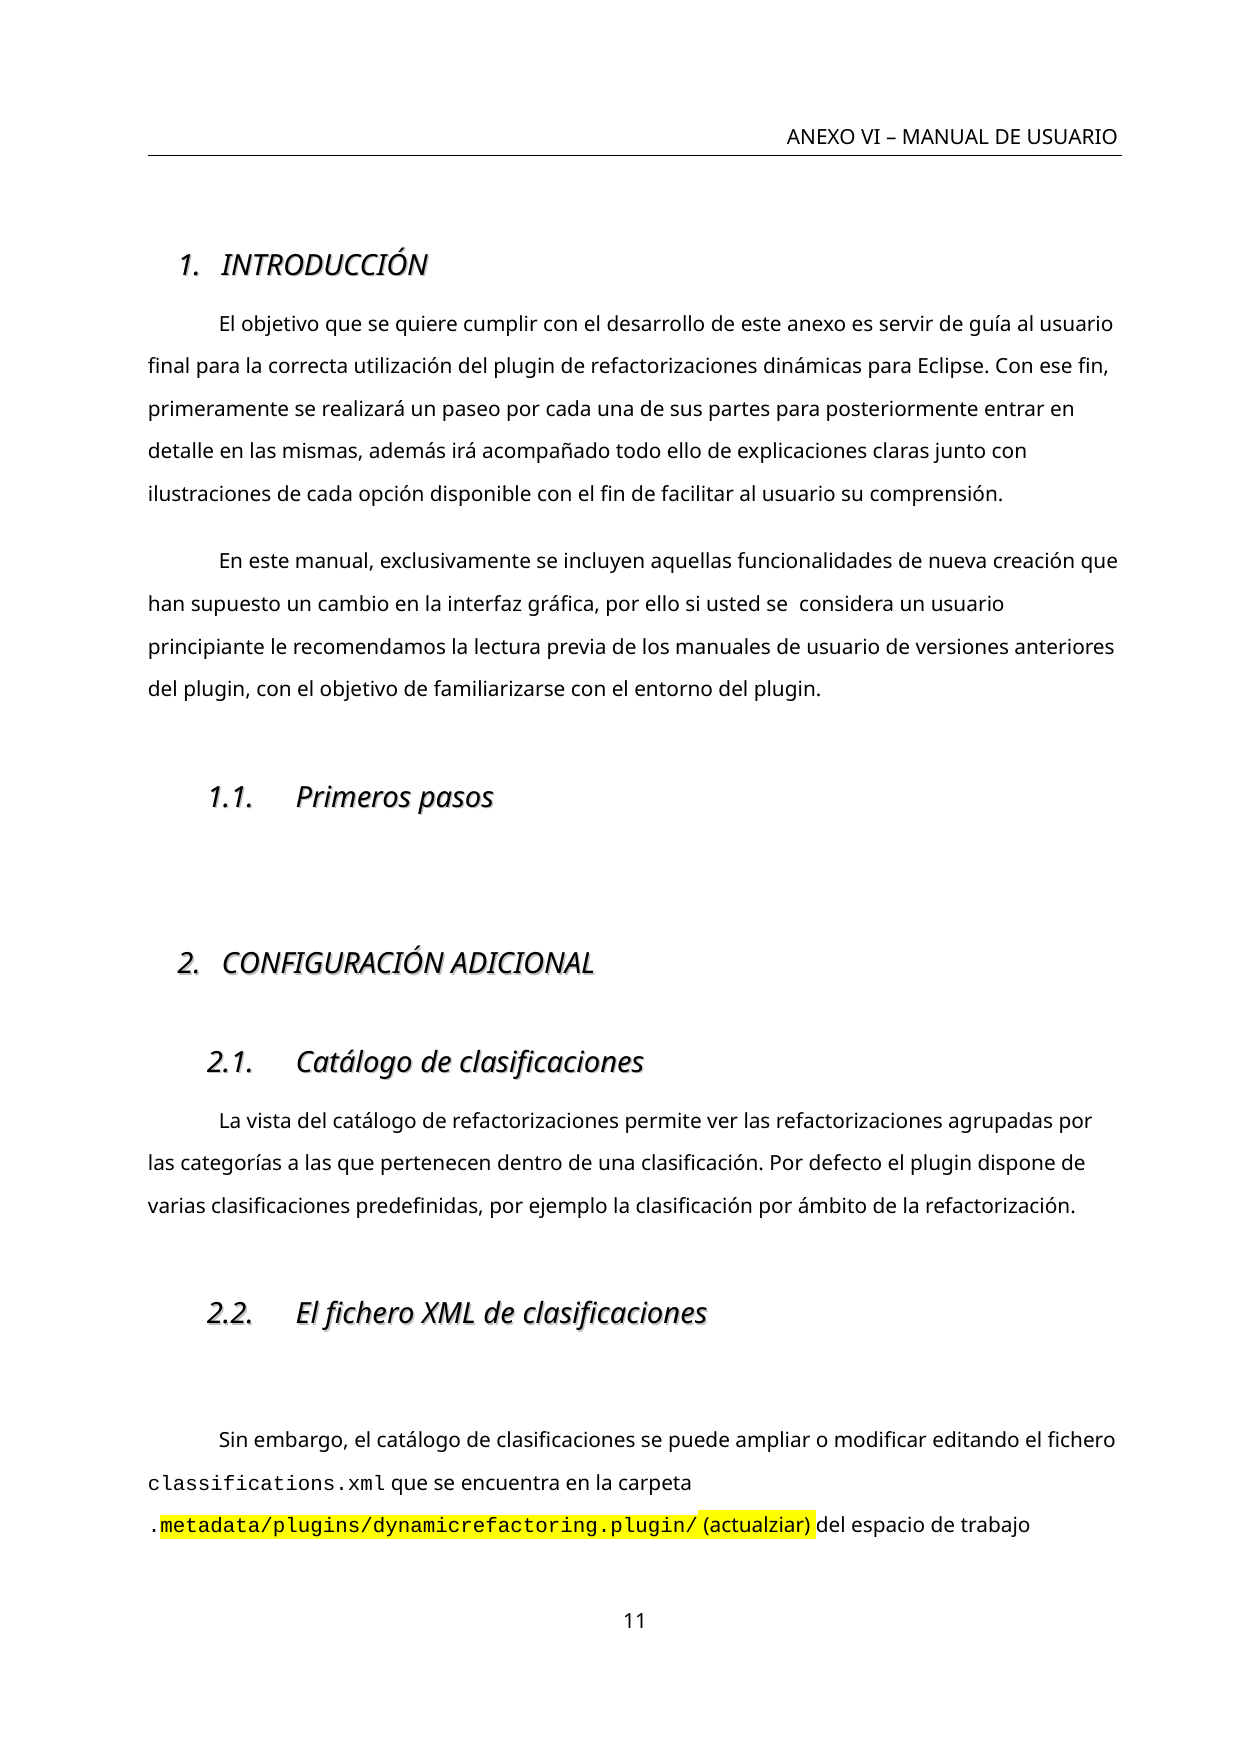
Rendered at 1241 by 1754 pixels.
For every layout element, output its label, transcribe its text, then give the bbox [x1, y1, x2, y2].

subtitle Catálogo de clasificaciones [207, 1041, 1122, 1081]
subtitle CONFIGURACIÓN ADICIONAL [177, 942, 1122, 982]
text En este manual, exclusivamente se incluyen aquellas funcionalidades de nueva creación que han supuesto un cambio en la interfaz gráfica, por ello si usted se considera un usuario principiante le recomendamos la lectura previa de los manuales de usuario de versiones anteriores del plugin, con el objetivo de familiarizarse con el entorno del plugin. [148, 547, 1122, 703]
text Sin embargo, el catálogo de clasificaciones se puede ampliar o modificar editando el fichero classifications.xml que se encuentra en la carpeta .metadata/plugins/dynamicrefactoring.plugin/ (actualziar) del espacio de trabajo [148, 1425, 1122, 1539]
subtitle Primeros pasos [207, 776, 1122, 816]
subtitle El fichero XML de clasificaciones [207, 1293, 1122, 1332]
subtitle INTRODUCCIÓN [177, 244, 1122, 284]
text La vista del catálogo de refactorizaciones permite ver las refactorizaciones agrupadas por las categorías a las que pertenecen dentro de una clasificación. Por defecto el plugin dispone de varias clasificaciones predefinidas, por ejemplo la clasificación por ámbito de la refactorización. [148, 1106, 1122, 1219]
text El objetivo que se quiere cumplir con el desarrollo de este anexo es servir de guía al usuario final para la correcta utilización del plugin de refactorizaciones dinámicas para Eclipse. Con ese fin, primeramente se realizará un paseo por cada una de sus partes para posteriormente entrar en detalle en las mismas, además irá acompañado todo ello de explicaciones claras junto con ilustraciones de cada opción disponible con el fin de facilitar al usuario su comprensión. [148, 309, 1122, 507]
